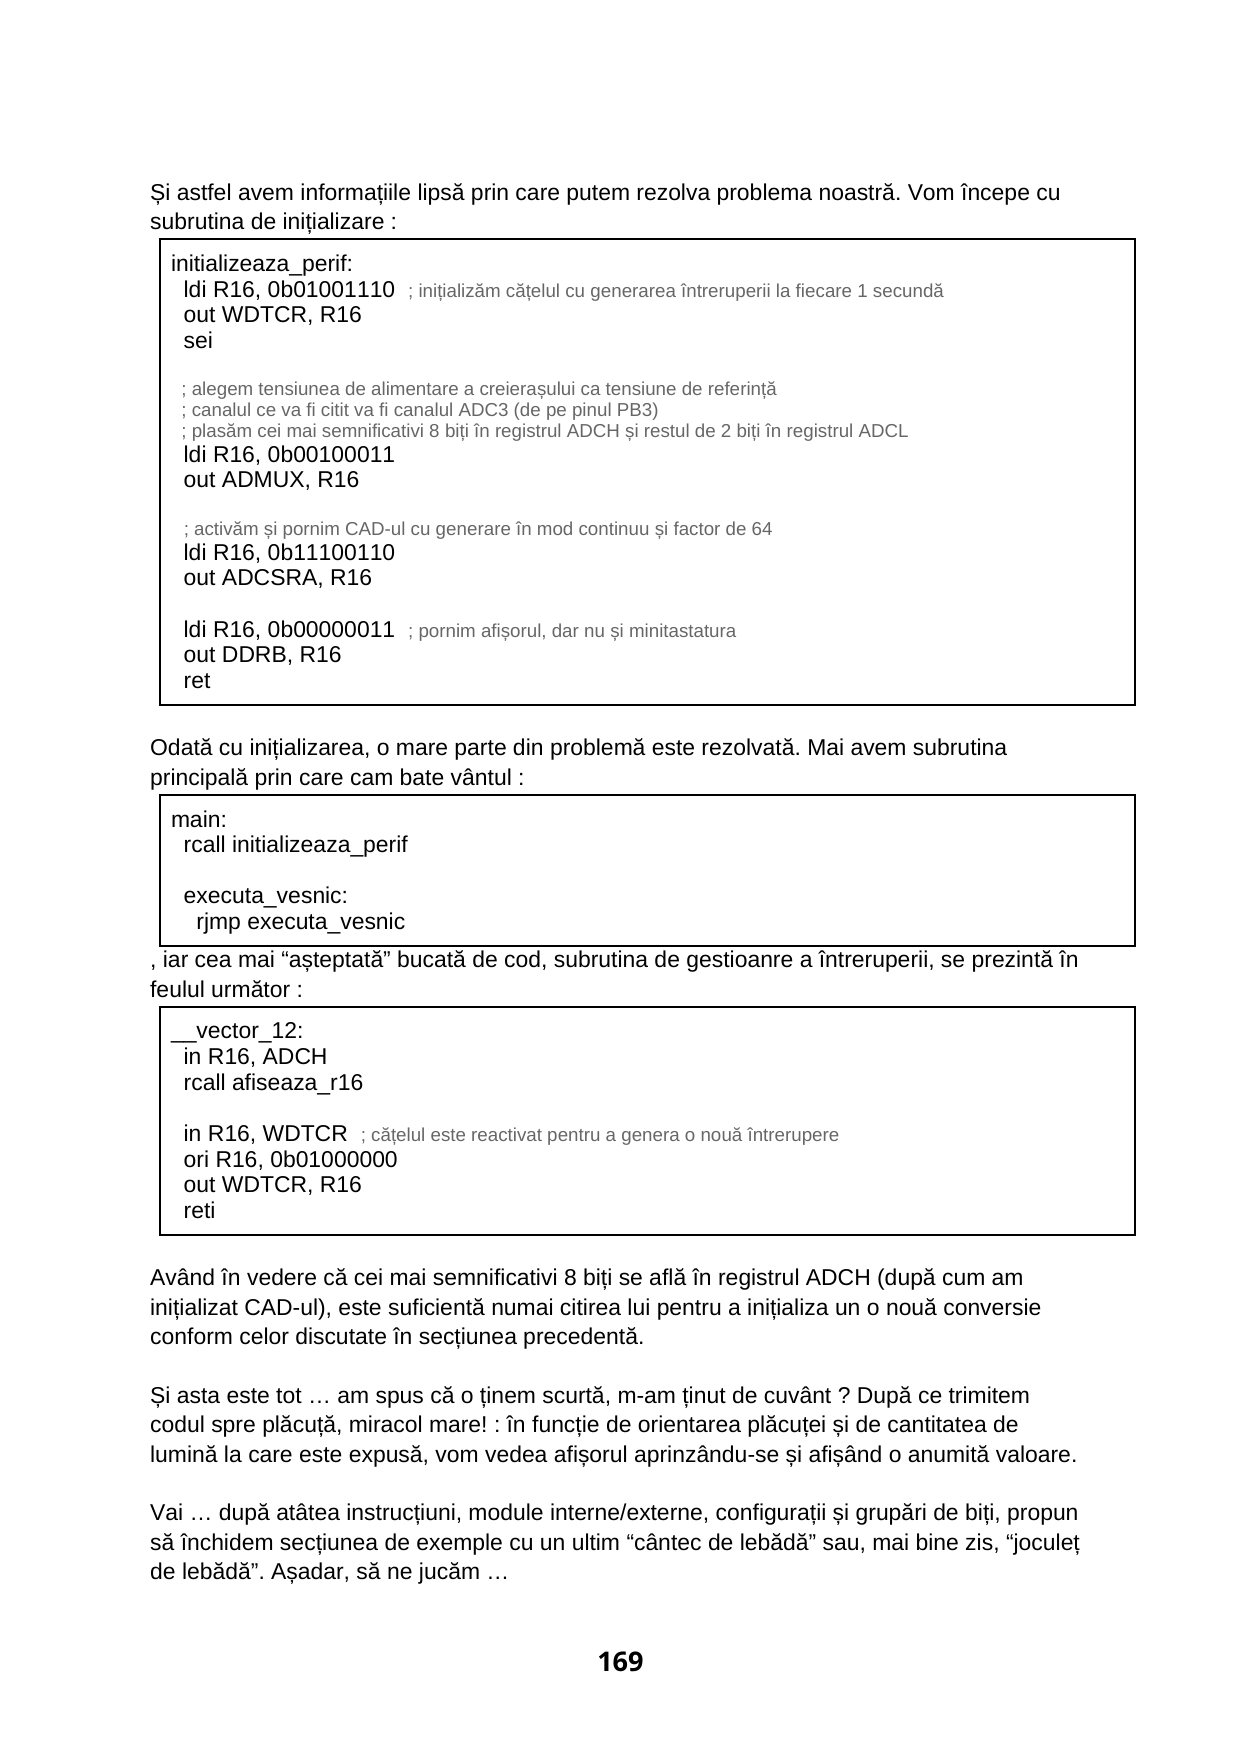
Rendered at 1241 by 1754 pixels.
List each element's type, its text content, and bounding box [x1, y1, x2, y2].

text , iar cea mai “așteptată” bucată de cod, subrutina de gestioanre a întreruperii, se prezintă în feulul următor : [150, 947, 1091, 1002]
text Și astfel avem informațiile lipsă prin care putem rezolva problema noastră. Vom începe cu subrutina de inițializare : [150, 179, 1091, 234]
text Având în vedere că cei mai semnificativi 8 biți se află în registrul ADCH (după cum am inițializat CAD-ul), este suficientă numai citirea lui pentru a inițializa un o nouă conversie conform celor discutate în secțiunea precedentă. [150, 1265, 1091, 1349]
table_header initializeaza_perif: ldi R16, 0b01001110 ; inițializăm cățelul cu generarea întreruperii la fiecare 1 secundă out WDTCR, R16 sei ; alegem tensiunea de alimentare a creierașului ca tensiune de referință ; canalul ce va fi citit va fi canalul ADC3 (de pe pinul PB3) ; plasăm cei mai semnificativi 8 biți în registrul ADCH și restul de 2 biți în registrul ADCL ldi R16, 0b00100011 out ADMUX, R16 ; activăm și pornim CAD-ul cu generare în mod continuu și factor de 64 ldi R16, 0b11100110 out ADCSRA, R16 ldi R16, 0b00000011 ; pornim afișorul, dar nu și minitastatura out DDRB, R16 ret [161, 240, 1134, 703]
text Vai … după atâtea instrucțiuni, module interne/externe, configurații și grupări de biți, propun să închidem secțiunea de exemple cu un ultim “cântec de lebădă” sau, mai bine zis, “joculeț de lebădă”. Așadar, să ne jucăm … [150, 1500, 1091, 1584]
text Odată cu inițializarea, o mare parte din problemă este rezolvată. Mai avem subrutina principală prin care cam bate vântul : [150, 735, 1091, 790]
text Și asta este tot … am spus că o ținem scurtă, m-am ținut de cuvânt ? După ce trimitem codul spre plăcuță, miracol mare! : în funcție de orientarea plăcuței și de cantitatea de lumină la care este expusă, vom vedea afișorul aprinzându-se și afișând o anumită valoare. [150, 1382, 1091, 1467]
table_header main: rcall initializeaza_perif executa_vesnic: rjmp executa_vesnic [161, 796, 1134, 945]
table_header __vector_12: in R16, ADCH rcall afiseaza_r16 in R16, WDTCR ; cățelul este reactivat pentru a genera o nouă întrerupere ori R16, 0b01000000 out WDTCR, R16 reti [161, 1008, 1134, 1233]
